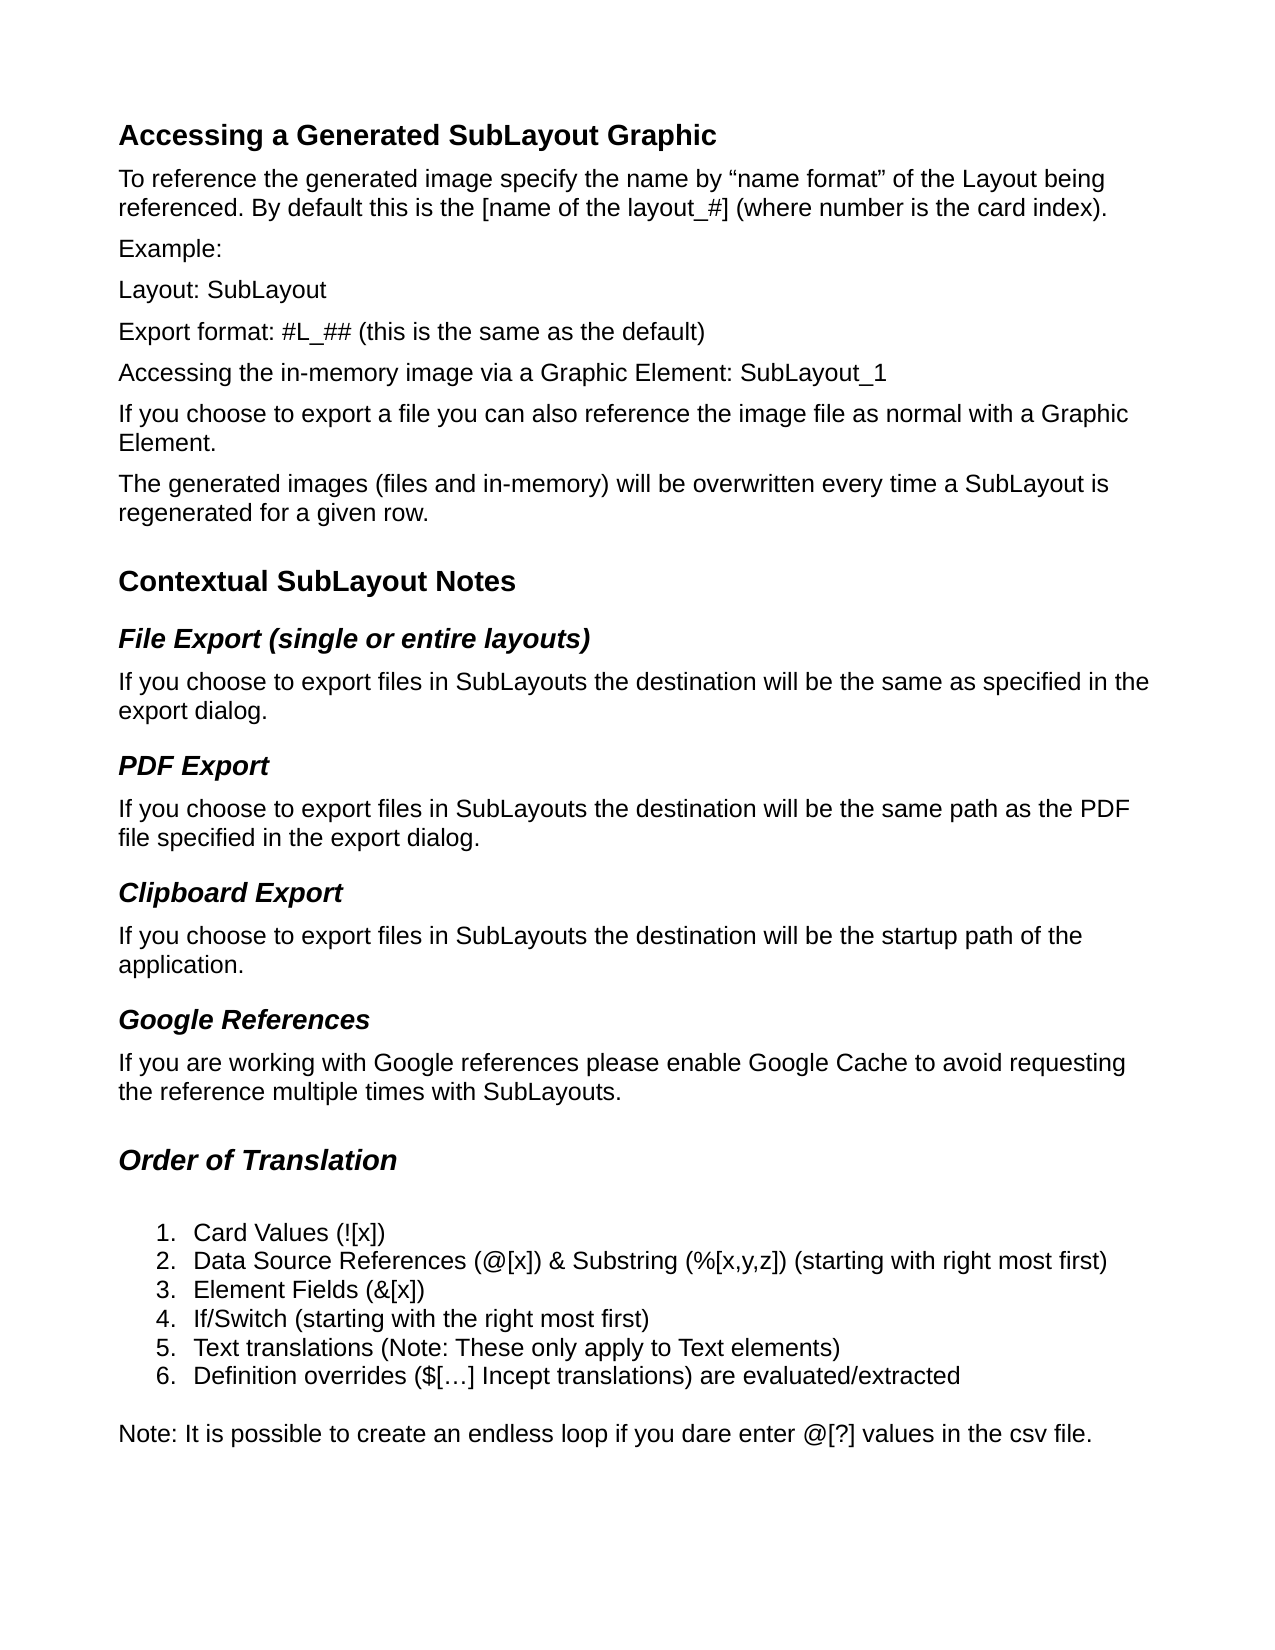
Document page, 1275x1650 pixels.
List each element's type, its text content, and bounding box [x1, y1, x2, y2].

text Note: It is possible to create an endless loop if you dare enter @[?] values in the csv file. [118, 1419, 1157, 1447]
subtitle Clipboard Export [118, 876, 1157, 908]
text Example: [118, 234, 1157, 263]
subtitle Contextual SubLayout Notes [118, 564, 1157, 598]
list Card Values (![x]) [156, 1217, 1157, 1246]
text If you choose to export a file you can also reference the image file as normal with a Graphic Element. [118, 399, 1157, 457]
subtitle File Export (single or entire layouts) [118, 623, 1157, 654]
text If you choose to export files in SubLayouts the destination will be the same path as the PDF file specified in the export dialog. [118, 794, 1157, 851]
list If/Switch (starting with the right most first) [156, 1304, 1157, 1332]
text The generated images (files and in-memory) will be overwritten every time a SubLayout is regenerated for a given row. [118, 469, 1157, 527]
text If you are working with Google references please enable Google Cache to avoid requesting the reference multiple times with SubLayouts. [118, 1048, 1157, 1105]
list Element Fields (&[x]) [156, 1275, 1157, 1304]
list Text translations (Note: These only apply to Text elements) [156, 1332, 1157, 1361]
subtitle Order of Translation [118, 1143, 1157, 1176]
text To reference the generated image specify the name by “name format” of the Layout being referenced. By default this is the [name of the layout_#] (where number is the card index). [118, 164, 1157, 222]
list Data Source References (@[x]) & Substring (%[x,y,z]) (starting with right most first) [156, 1246, 1157, 1275]
text Accessing the in-memory image via a Graphic Element: SubLayout_1 [118, 358, 1157, 387]
text If you choose to export files in SubLayouts the destination will be the same as specified in the export dialog. [118, 667, 1157, 724]
subtitle PDF Export [118, 749, 1157, 781]
subtitle Google References [118, 1003, 1157, 1035]
list Definition overrides ($[…] Incept translations) are evaluated/extracted [156, 1361, 1157, 1390]
text Export format: #L_## (this is the same as the default) [118, 317, 1157, 345]
subtitle Accessing a Generated SubLayout Graphic [118, 118, 1157, 152]
text If you choose to export files in SubLayouts the destination will be the startup path of the application. [118, 921, 1157, 978]
text Layout: SubLayout [118, 275, 1157, 304]
